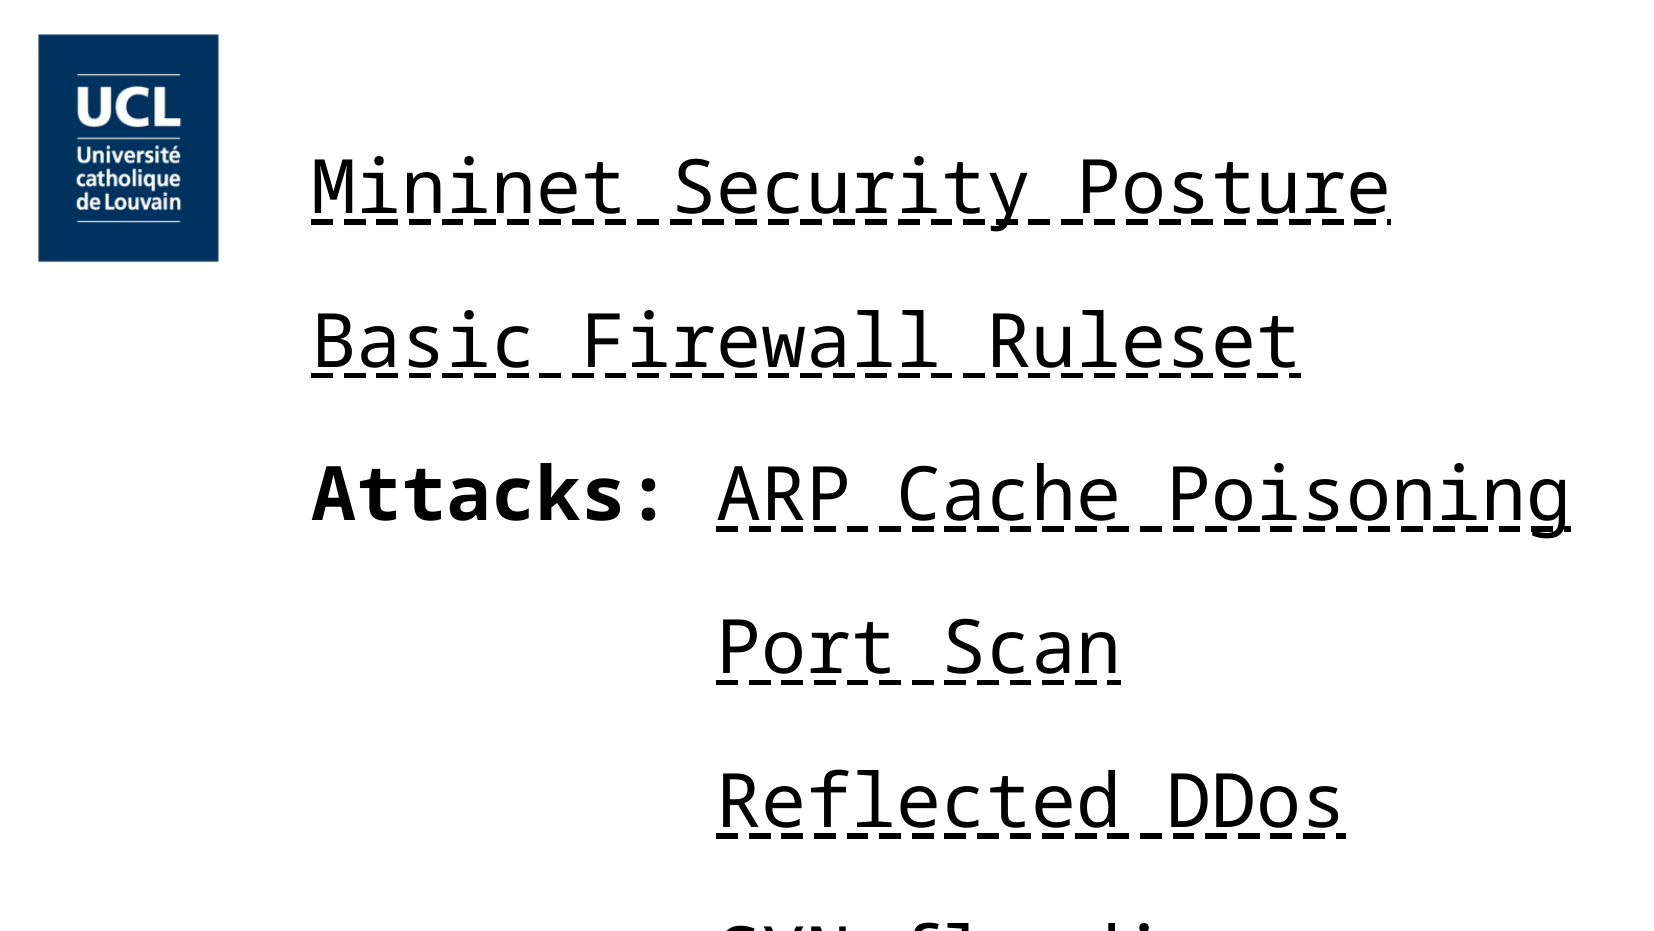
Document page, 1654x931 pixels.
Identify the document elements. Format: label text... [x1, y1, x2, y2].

text_box Mininet Security Posture Basic Firewall Ruleset Attacks: ARP Cache Poisoning Port Scan Reflected DDos SYN flooding & Firewall Mitigations [296, 75, 1613, 878]
picture [37, 33, 221, 263]
